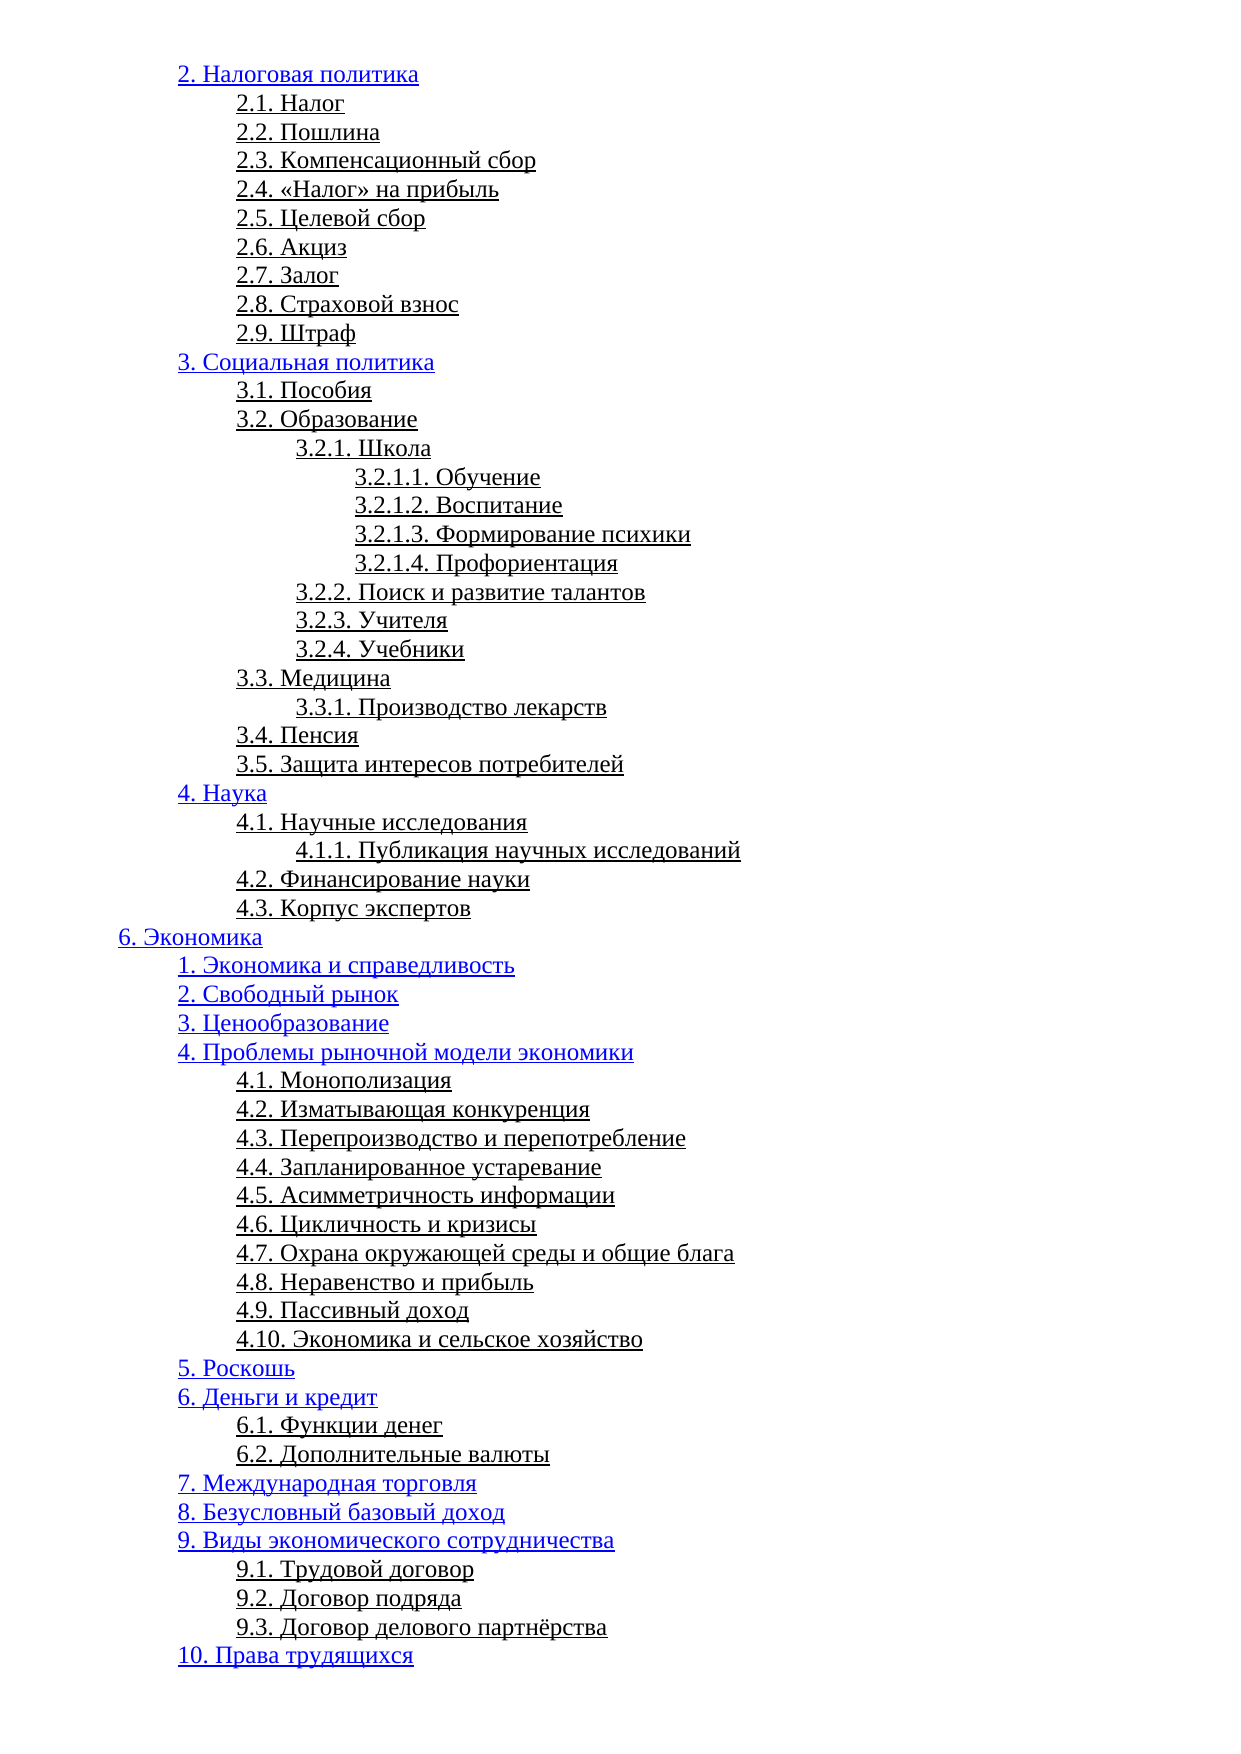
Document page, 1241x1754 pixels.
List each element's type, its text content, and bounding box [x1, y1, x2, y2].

subtitle 3.1. Пособия [236, 375, 1181, 404]
subtitle 3.5. Защита интересов потребителей [236, 749, 1181, 778]
subtitle 9. Виды экономического сотрудничества [177, 1525, 1181, 1554]
subtitle 2.8. Страховой взнос [236, 289, 1181, 318]
subtitle 4.4. Запланированное устаревание [236, 1152, 1181, 1180]
subtitle 9.1. Трудовой договор [236, 1554, 1181, 1583]
subtitle 4.10. Экономика и сельское хозяйство [236, 1324, 1181, 1353]
subtitle 2. Налоговая политика [177, 59, 1181, 88]
subtitle 2.1. Налог [236, 88, 1181, 117]
subtitle 6.2. Дополнительные валюты [236, 1439, 1181, 1468]
subtitle 4.3. Перепроизводство и перепотребление [236, 1123, 1181, 1152]
subtitle 4.7. Охрана окружающей среды и общие блага [236, 1238, 1181, 1267]
subtitle 5. Роскошь [177, 1353, 1181, 1382]
subtitle 4.9. Пассивный доход [236, 1295, 1181, 1324]
subtitle 3. Ценообразование [177, 1008, 1181, 1037]
subtitle 3.3.1. Производство лекарств [295, 692, 1181, 720]
subtitle 2. Свободный рынок [177, 979, 1181, 1008]
subtitle 4.5. Асимметричность информации [236, 1180, 1181, 1209]
subtitle 4.6. Цикличность и кризисы [236, 1209, 1181, 1238]
subtitle 4.1. Монополизация [236, 1065, 1181, 1094]
subtitle 9.2. Договор подряда [236, 1583, 1181, 1612]
subtitle 3.2.3. Учителя [295, 605, 1181, 634]
subtitle 2.5. Целевой сбор [236, 203, 1181, 232]
subtitle 6.1. Функции денег [236, 1410, 1181, 1439]
subtitle 2.7. Залог [236, 260, 1181, 289]
subtitle 3.2.1.4. Профориентация [354, 548, 1181, 577]
subtitle 3.2.1.2. Воспитание [354, 490, 1181, 519]
subtitle 2.9. Штраф [236, 318, 1181, 347]
subtitle 8. Безусловный базовый доход [177, 1497, 1181, 1525]
subtitle 4. Проблемы рыночной модели экономики [177, 1037, 1181, 1065]
subtitle 7. Международная торговля [177, 1468, 1181, 1497]
subtitle 1. Экономика и справедливость [177, 950, 1181, 979]
subtitle 3.2.1.3. Формирование психики [354, 519, 1181, 548]
subtitle 4. Наука [177, 778, 1181, 807]
subtitle 2.2. Пошлина [236, 117, 1181, 145]
subtitle 6. Экономика [118, 922, 1181, 950]
subtitle 6. Деньги и кредит [177, 1382, 1181, 1410]
subtitle 3.2.2. Поиск и развитие талантов [295, 577, 1181, 605]
subtitle 4.2. Изматывающая конкуренция [236, 1094, 1181, 1123]
subtitle 2.4. «Налог» на прибыль [236, 174, 1181, 203]
subtitle 4.1.1. Публикация научных исследований [295, 835, 1181, 864]
subtitle 9.3. Договор делового партнёрства [236, 1612, 1181, 1640]
subtitle 2.6. Акциз [236, 232, 1181, 260]
subtitle 4.2. Финансирование науки [236, 864, 1181, 893]
subtitle 3.4. Пенсия [236, 720, 1181, 749]
subtitle 4.3. Корпус экспертов [236, 893, 1181, 922]
subtitle 10. Права трудящихся [177, 1640, 1181, 1669]
subtitle 3.2. Образование [236, 404, 1181, 433]
subtitle 4.1. Научные исследования [236, 807, 1181, 835]
subtitle 2.3. Компенсационный сбор [236, 145, 1181, 174]
subtitle 3.3. Медицина [236, 663, 1181, 692]
subtitle 3.2.1.1. Обучение [354, 462, 1181, 490]
subtitle 3.2.1. Школа [295, 433, 1181, 462]
subtitle 4.8. Неравенство и прибыль [236, 1267, 1181, 1295]
subtitle 3.2.4. Учебники [295, 634, 1181, 663]
subtitle 3. Социальная политика [177, 347, 1181, 375]
